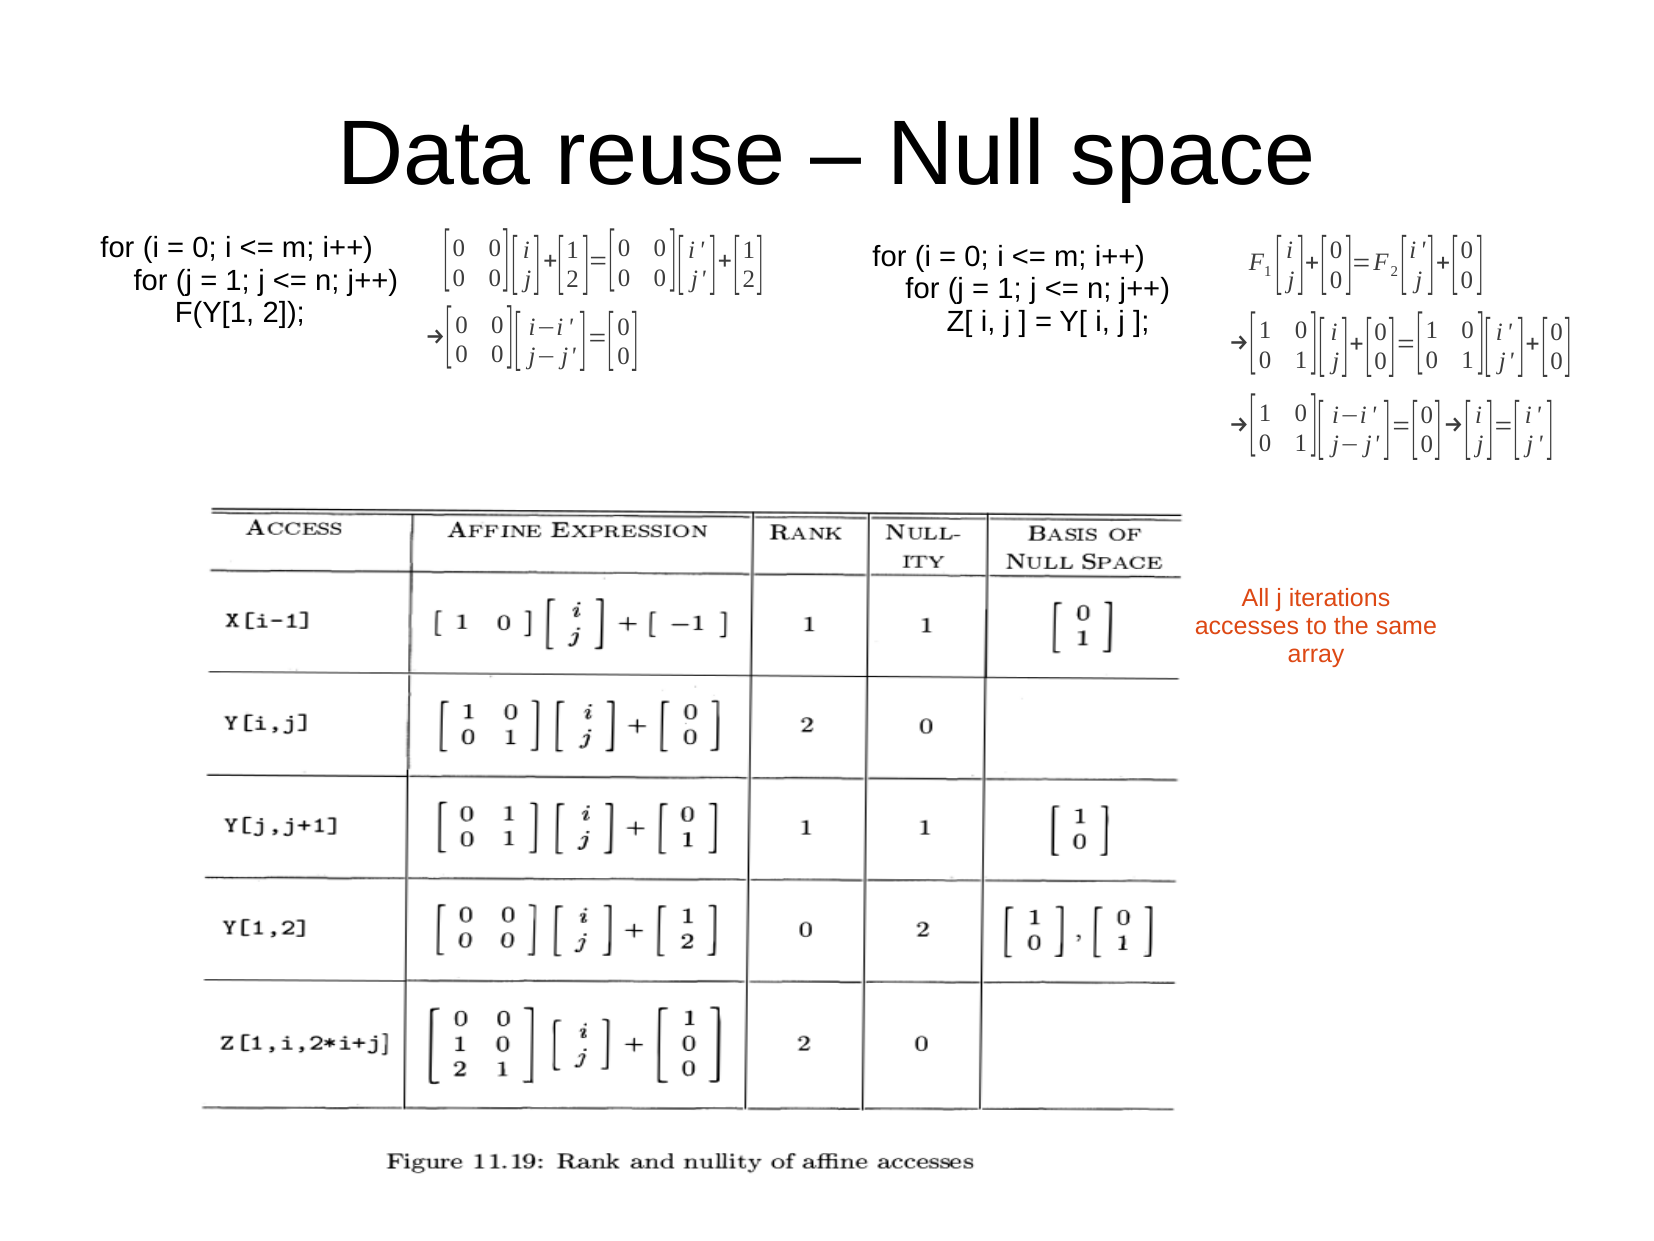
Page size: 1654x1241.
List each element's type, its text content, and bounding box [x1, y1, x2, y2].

chart [1223, 393, 1563, 461]
text_box for (i = 0; i <= m; i++) for (j = 1; j <= n; j++) Z[ i, j ] = Y[ i, j ]; [857, 232, 1196, 368]
text_box for (i = 0; i <= m; i++) for (j = 1; j <= n; j++) F(Y[1, 2]); [85, 223, 421, 359]
text_box All j iterations accesses to the same array [1173, 576, 1459, 676]
title Data reuse – Null space [82, 49, 1571, 257]
picture [199, 502, 1189, 1178]
chart [1240, 233, 1490, 297]
chart [419, 305, 645, 373]
chart [1223, 310, 1579, 378]
chart [437, 228, 770, 296]
